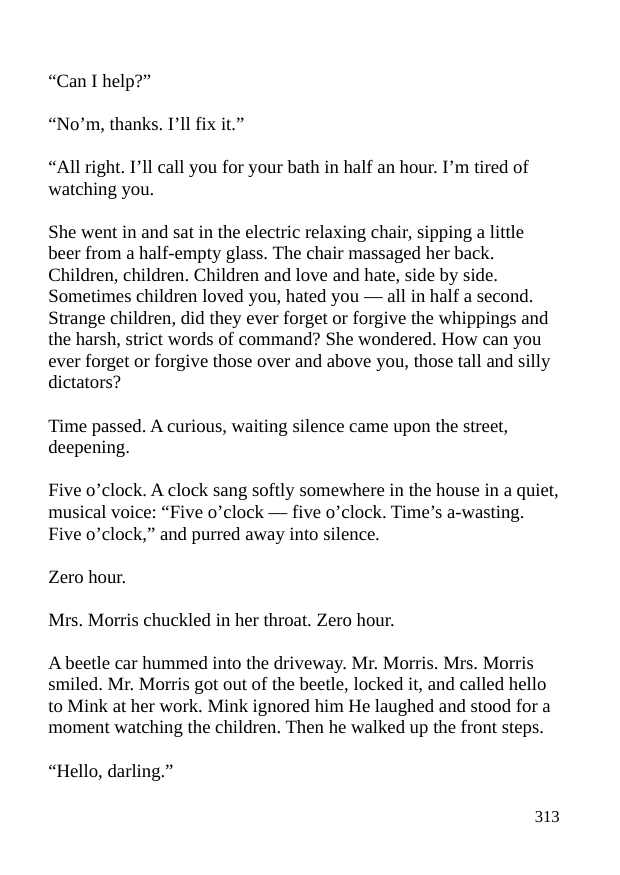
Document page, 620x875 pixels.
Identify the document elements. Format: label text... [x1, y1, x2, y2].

text “Can I help?” “No’m, thanks. I’ll fix it.” “All right. I’ll call you for your bath in half an hour. I’m tired of watching you. She went in and sat in the electric relaxing chair, sipping a little beer from a half-empty glass. The chair massaged her back. Children, children. Children and love and hate, side by side. Sometimes children loved you, hated you — all in half a second. Strange children, did they ever forget or forgive the whippings and the harsh, strict words of command? She wondered. How can you ever forget or forgive those over and above you, those tall and silly dictators? Time passed. A curious, waiting silence came upon the street, deepening. Five o’clock. A clock sang softly somewhere in the house in a quiet, musical voice: “Five o’clock — five o’clock. Time’s a-wasting. Five o’clock,” and purred away into silence. Zero hour. Mrs. Morris chuckled in her throat. Zero hour. A beetle car hummed into the driveway. Mr. Morris. Mrs. Morris smiled. Mr. Morris got out of the beetle, locked it, and called hello to Mink at her work. Mink ignored him He laughed and stood for a moment watching the children. Then he walked up the front steps. “Hello, darling.” [48, 48, 559, 781]
